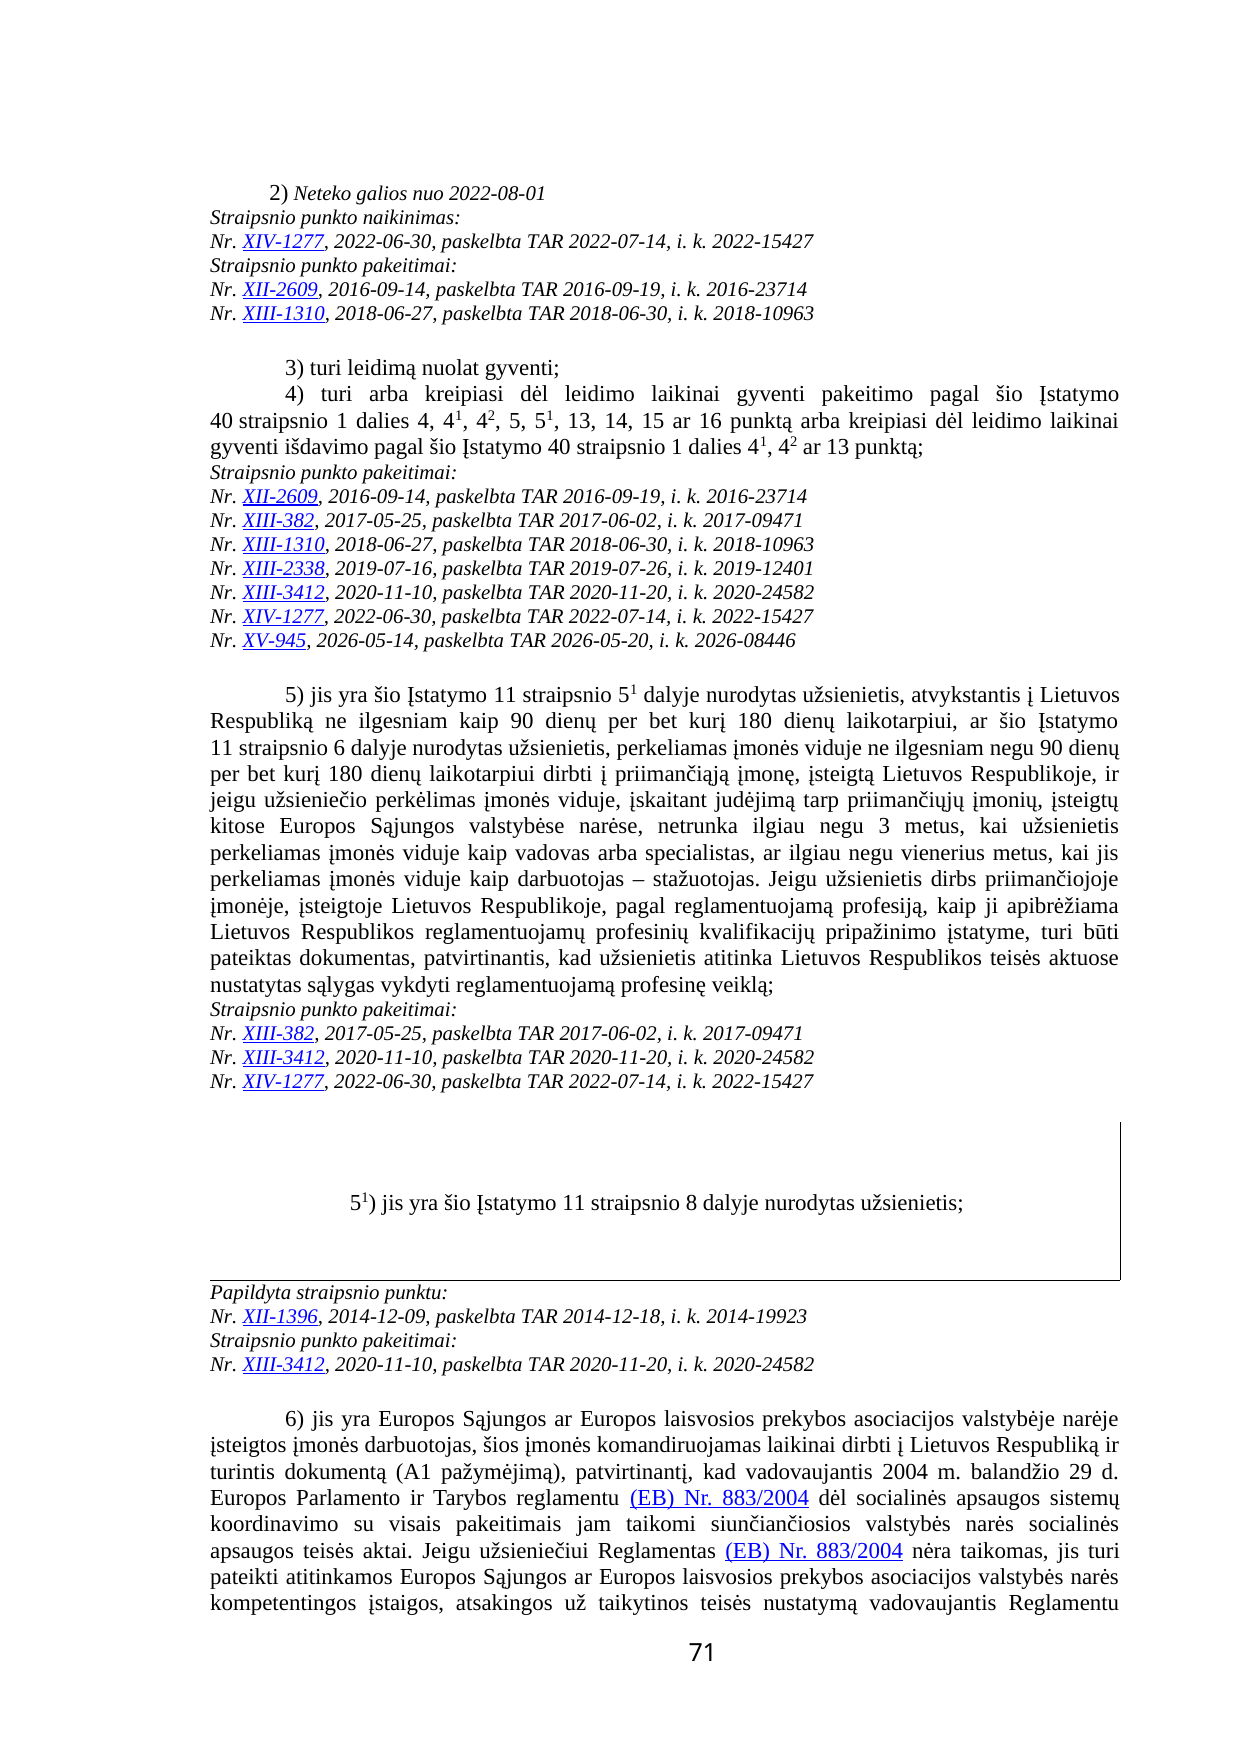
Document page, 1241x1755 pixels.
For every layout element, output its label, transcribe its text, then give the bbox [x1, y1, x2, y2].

text Papildyta straipsnio punktu: [210, 1280, 1120, 1304]
text 6) jis yra Europos Sąjungos ar Europos laisvosios prekybos asociacijos valstybėje narėje įsteigtos įmonės darbuotojas, šios įmonės komandiruojamas laikinai dirbti į Lietuvos Respubliką ir turintis dokumentą (A1 pažymėjimą), patvirtinantį, kad vadovaujantis 2004 m. balandžio 29 d. Europos Parlamento ir Tarybos reglamentu (EB) Nr. 883/2004 dėl socialinės apsaugos sistemų koordinavimo su visais pakeitimais jam taikomi siunčiančiosios valstybės narės socialinės apsaugos teisės aktai. Jeigu užsieniečiui Reglamentas (EB) Nr. 883/2004 nėra taikomas, jis turi pateikti atitinkamos Europos Sąjungos ar Europos laisvosios prekybos asociacijos valstybės narės kompetentingos įstaigos, atsakingos už taikytinos teisės nustatymą vadovaujantis Reglamentu [210, 1405, 1120, 1616]
text 5) jis yra šio Įstatymo 11 straipsnio 51 dalyje nurodytas užsienietis, atvykstantis į Lietuvos Respubliką ne ilgesniam kaip 90 dienų per bet kurį 180 dienų laikotarpiui, ar šio Įstatymo 11 straipsnio 6 dalyje nurodytas užsienietis, perkeliamas įmonės viduje ne ilgesniam negu 90 dienų per bet kurį 180 dienų laikotarpiui dirbti į priimančiąją įmonę, įsteigtą Lietuvos Respublikoje, ir jeigu užsieniečio perkėlimas įmonės viduje, įskaitant judėjimą tarp priimančiųjų įmonių, įsteigtų kitose Europos Sąjungos valstybėse narėse, netrunka ilgiau negu 3 metus, kai užsienietis perkeliamas įmonės viduje kaip vadovas arba specialistas, ar ilgiau negu vienerius metus, kai jis perkeliamas įmonės viduje kaip darbuotojas – stažuotojas. Jeigu užsienietis dirbs priimančiojoje įmonėje, įsteigtoje Lietuvos Respublikoje, pagal reglamentuojamą profesiją, kaip ji apibrėžiama Lietuvos Respublikos reglamentuojamų profesinių kvalifikacijų pripažinimo įstatyme, turi būti pateiktas dokumentas, patvirtinantis, kad užsienietis atitinka Lietuvos Respublikos teisės aktuose nustatytas sąlygas vykdyti reglamentuojamą profesinę veiklą; [210, 681, 1120, 997]
text 3) turi leidimą nuolat gyventi; [210, 354, 1120, 381]
text Nr. XIII-382, 2017-05-25, paskelbta TAR 2017-06-02, i. k. 2017-09471 [210, 1021, 1120, 1045]
text Nr. XIII-382, 2017-05-25, paskelbta TAR 2017-06-02, i. k. 2017-09471 [210, 508, 1120, 532]
text Straipsnio punkto pakeitimai: [210, 253, 1120, 277]
text Straipsnio punkto pakeitimai: [210, 1328, 1120, 1352]
text 2) Neteko galios nuo 2022-08-01 [210, 179, 1120, 205]
text Nr. XIV-1277, 2022-06-30, paskelbta TAR 2022-07-14, i. k. 2022-15427 [210, 229, 1120, 253]
text Straipsnio punkto naikinimas: [210, 205, 1120, 229]
text Nr. XIII-3412, 2020-11-10, paskelbta TAR 2020-11-20, i. k. 2020-24582 [210, 580, 1120, 604]
text Nr. XII-2609, 2016-09-14, paskelbta TAR 2016-09-19, i. k. 2016-23714 [210, 277, 1120, 301]
text Nr. XV-945, 2026-05-14, paskelbta TAR 2026-05-20, i. k. 2026-08446 [210, 628, 1120, 652]
text Straipsnio punkto pakeitimai: [210, 459, 1120, 484]
text Nr. XII-1396, 2014-12-09, paskelbta TAR 2014-12-18, i. k. 2014-19923 [210, 1304, 1120, 1328]
text Nr. XIV-1277, 2022-06-30, paskelbta TAR 2022-07-14, i. k. 2022-15427 [210, 604, 1120, 628]
text 51) jis yra šio Įstatymo 11 straipsnio 8 dalyje nurodytas užsienietis; [210, 1122, 1120, 1280]
text Nr. XIII-1310, 2018-06-27, paskelbta TAR 2018-06-30, i. k. 2018-10963 [210, 301, 1120, 325]
text Nr. XIII-3412, 2020-11-10, paskelbta TAR 2020-11-20, i. k. 2020-24582 [210, 1352, 1120, 1376]
text 4) turi arba kreipiasi dėl leidimo laikinai gyventi pakeitimo pagal šio Įstatymo 40 straipsnio 1 dalies 4, 41, 42, 5, 51, 13, 14, 15 ar 16 punktą arba kreipiasi dėl leidimo laikinai gyventi išdavimo pagal šio Įstatymo 40 straipsnio 1 dalies 41, 42 ar 13 punktą; [210, 381, 1120, 459]
text Nr. XIII-1310, 2018-06-27, paskelbta TAR 2018-06-30, i. k. 2018-10963 [210, 532, 1120, 556]
text Nr. XII-2609, 2016-09-14, paskelbta TAR 2016-09-19, i. k. 2016-23714 [210, 484, 1120, 508]
text Nr. XIII-3412, 2020-11-10, paskelbta TAR 2020-11-20, i. k. 2020-24582 [210, 1045, 1120, 1069]
text Nr. XIV-1277, 2022-06-30, paskelbta TAR 2022-07-14, i. k. 2022-15427 [210, 1069, 1120, 1093]
text Nr. XIII-2338, 2019-07-16, paskelbta TAR 2019-07-26, i. k. 2019-12401 [210, 556, 1120, 580]
text Straipsnio punkto pakeitimai: [210, 997, 1120, 1021]
